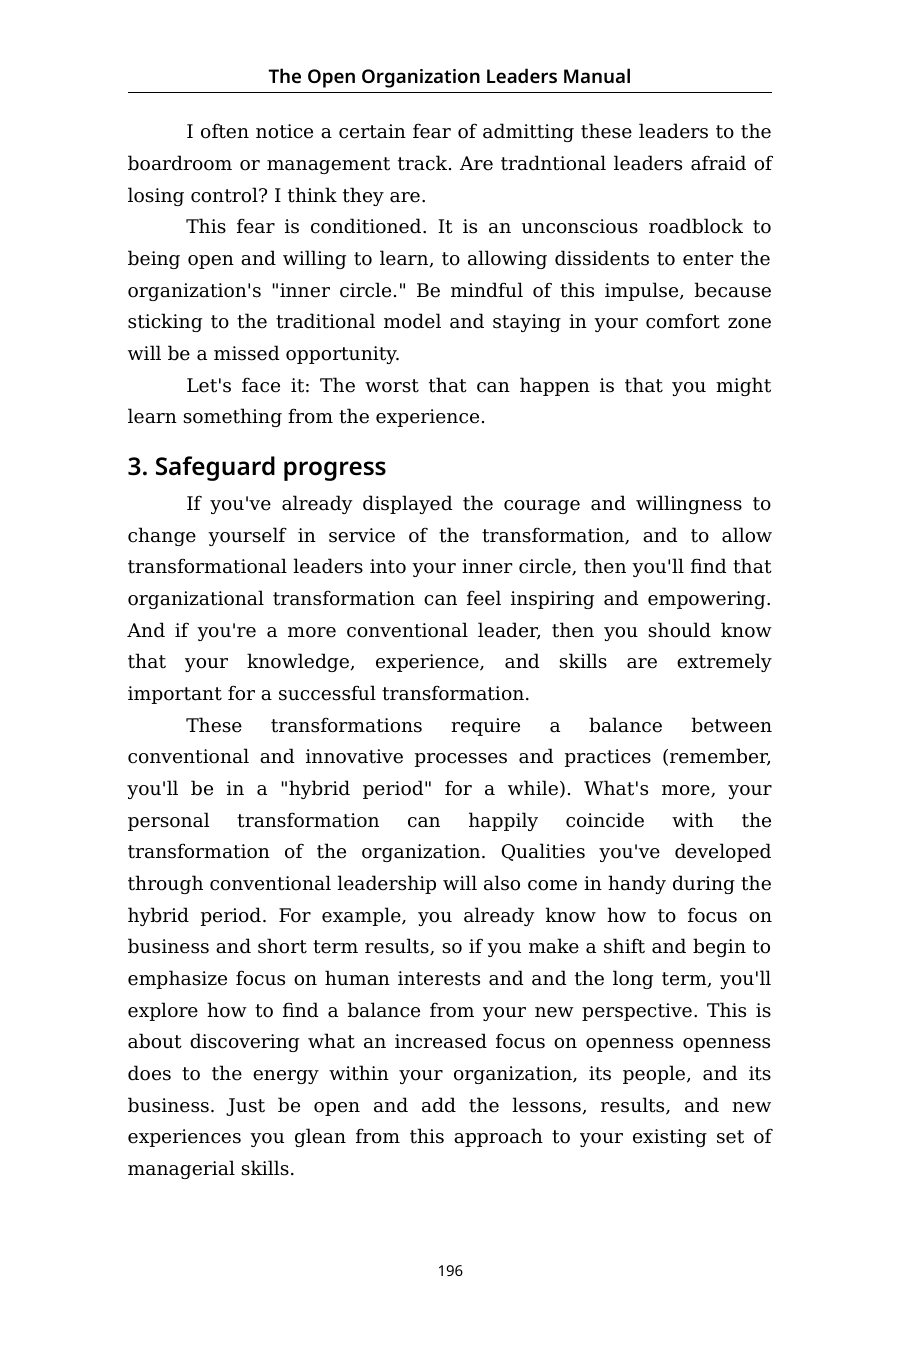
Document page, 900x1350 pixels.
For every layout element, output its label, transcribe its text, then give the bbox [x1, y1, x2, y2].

text I often notice a certain fear of admitting these leaders to the boardroom or management track. Are tradntional leaders afraid of losing control? I think they are. [127, 121, 772, 207]
subtitle 3. Safeguard progress [127, 453, 772, 481]
text If you've already displayed the courage and willingness to change yourself in service of the transformation, and to allow transformational leaders into your inner circle, then you'll find that organizational transformation can feel inspiring and empowering. And if you're a more conventional leader, then you should know that your knowledge, experience, and skills are extremely important for a successful transformation. [127, 493, 772, 705]
text This fear is conditioned. It is an unconscious roadblock to being open and willing to learn, to allowing dissidents to enter the organization's "inner circle." Be mindful of this impulse, because sticking to the traditional model and staying in your comfort zone will be a missed opportunity. [127, 216, 772, 365]
text Let's face it: The worst that can happen is that you might learn something from the experience. [127, 375, 772, 428]
text These transformations require a balance between conventional and innovative processes and practices (remember, you'll be in a "hybrid period" for a while). What's more, your personal transformation can happily coincide with the transformation of the organization. Qualities you've developed through conventional leadership will also come in handy during the hybrid period. For example, you already know how to focus on business and short term results, so if you make a shift and begin to emphasize focus on human interests and and the long term, you'll explore how to find a balance from your new perspective. This is about discovering what an increased focus on openness openness does to the energy within your organization, its people, and its business. Just be open and add the lessons, results, and new experiences you glean from this approach to your existing set of managerial skills. [127, 715, 772, 1180]
